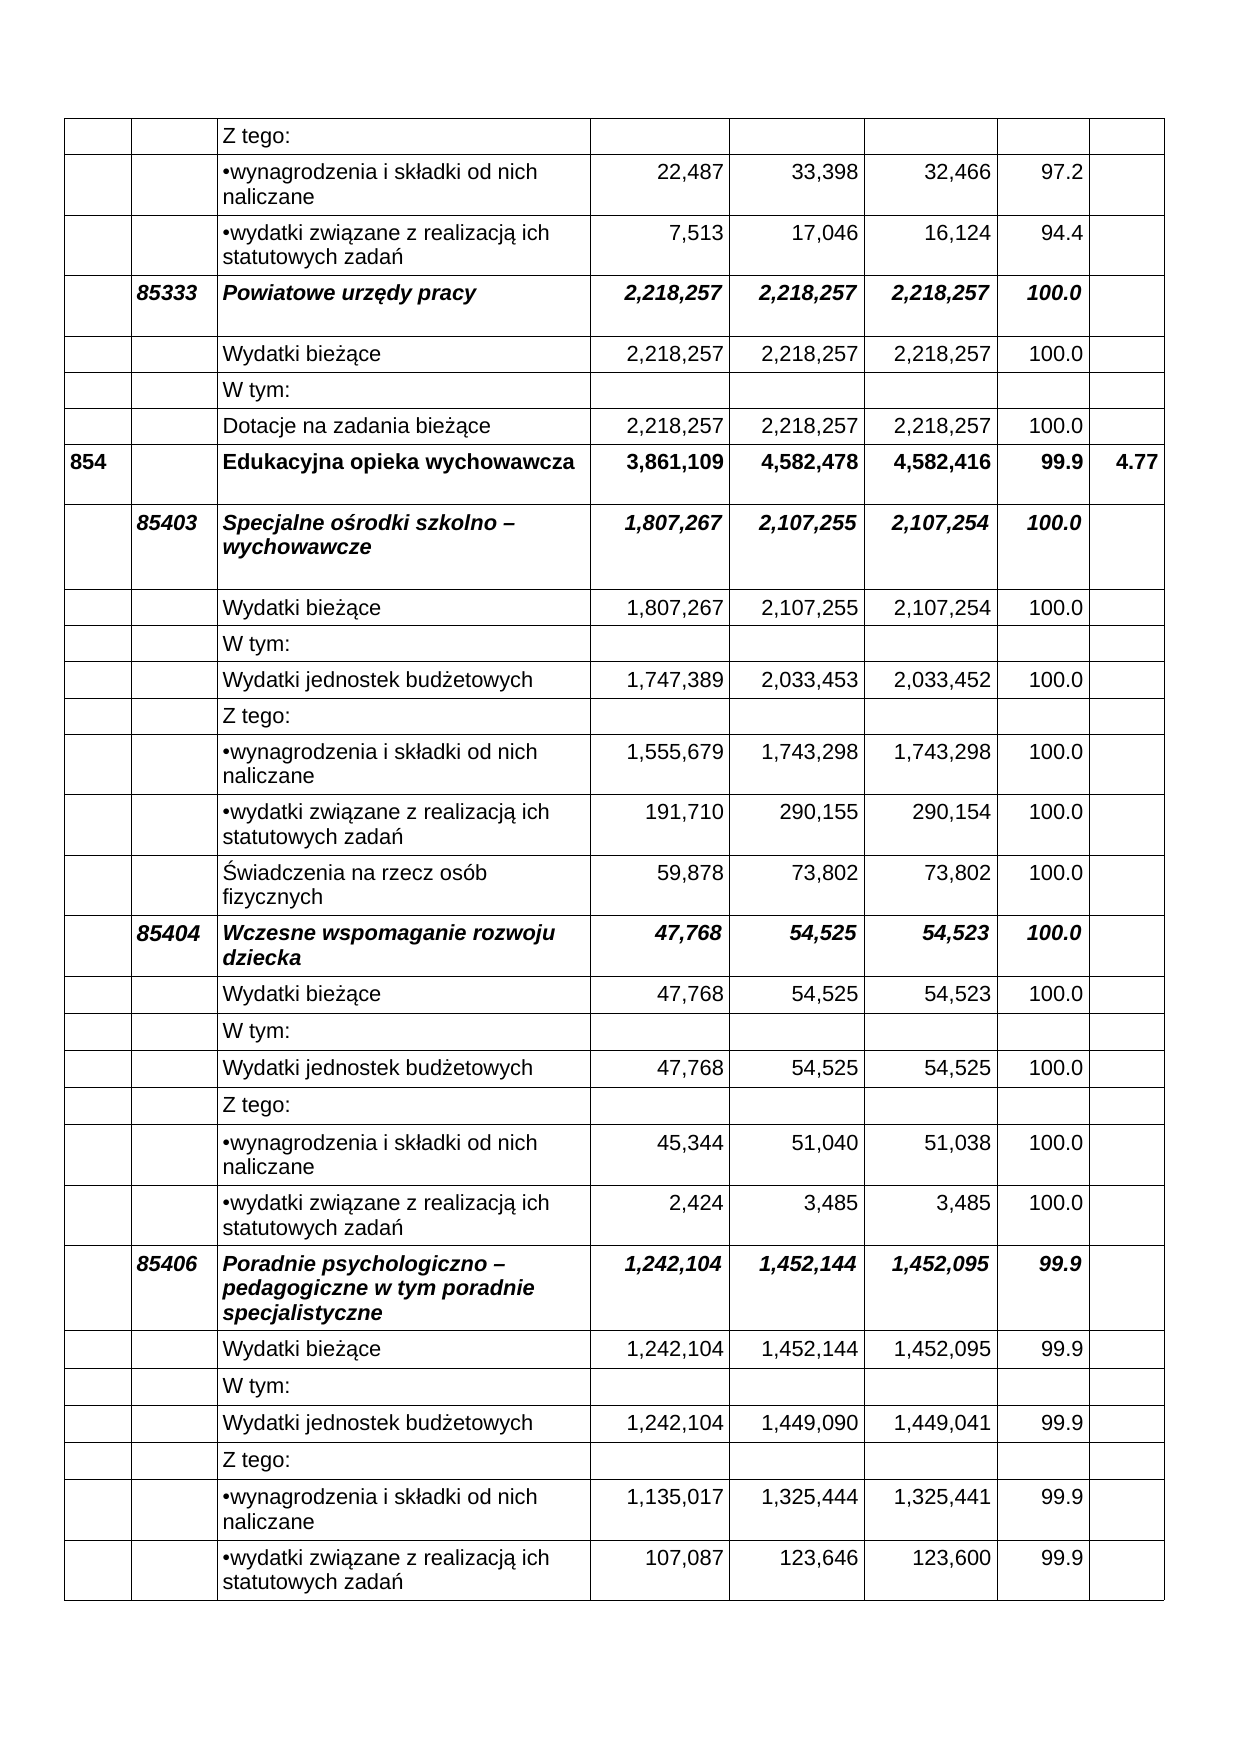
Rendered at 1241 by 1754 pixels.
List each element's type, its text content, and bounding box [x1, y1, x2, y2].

table_cell [1090, 409, 1164, 444]
table_cell [65, 1051, 131, 1087]
table_cell [132, 1186, 217, 1245]
table_cell 1 325 444 [730, 1480, 864, 1540]
table_cell 2 107 254 [865, 590, 997, 625]
table_cell 1 747 389 [591, 662, 729, 697]
table_cell [65, 1443, 131, 1479]
table_cell [132, 1369, 217, 1405]
table_cell [591, 699, 729, 733]
table_cell [132, 590, 217, 625]
table_cell [998, 119, 1089, 154]
table_cell 54 525 [730, 1051, 864, 1087]
table_cell [132, 1088, 217, 1124]
table_cell 17 046 [730, 216, 864, 275]
table_cell 32 466 [865, 155, 997, 215]
table_cell Wydatki jednostek budżetowych [218, 662, 590, 697]
table_cell [998, 373, 1089, 408]
table_cell wydatki związane z realizacją ich statutowych zadań [218, 1541, 590, 1600]
table_cell [132, 977, 217, 1013]
table_cell [730, 1014, 864, 1050]
table_cell [1090, 505, 1164, 589]
table_cell [65, 1480, 131, 1540]
table_cell [1090, 155, 1164, 215]
table_cell [1090, 1125, 1164, 1185]
table_cell 85406 [132, 1246, 217, 1330]
table_cell [730, 119, 864, 154]
table_cell Z tego: [218, 119, 590, 154]
table_cell 100,0 [998, 276, 1089, 336]
table_cell [132, 856, 217, 915]
table_cell [65, 916, 131, 976]
table_cell [1090, 795, 1164, 854]
table_cell 2 218 257 [730, 337, 864, 372]
table_cell Świadczenia na rzecz osób fizycznych [218, 856, 590, 915]
table_cell [65, 276, 131, 336]
table_cell 100,0 [998, 337, 1089, 372]
table_cell 94,4 [998, 216, 1089, 275]
table_cell 100,0 [998, 590, 1089, 625]
table_cell [132, 337, 217, 372]
table_cell [132, 1014, 217, 1050]
table_cell [865, 626, 997, 661]
table_cell [65, 1406, 131, 1442]
table_cell [132, 1051, 217, 1087]
table_cell [1090, 1331, 1164, 1368]
table_cell 100,0 [998, 1125, 1089, 1185]
table_cell 45 344 [591, 1125, 729, 1185]
table_cell [865, 373, 997, 408]
table_cell 1 452 095 [865, 1246, 997, 1330]
table_cell [1090, 977, 1164, 1013]
table_cell 2 033 452 [865, 662, 997, 697]
table_cell [1090, 1541, 1164, 1600]
table_cell [65, 1125, 131, 1185]
table_cell 1 325 441 [865, 1480, 997, 1540]
table_cell 2 218 257 [730, 276, 864, 336]
table_cell [65, 1331, 131, 1368]
table_cell [1090, 1014, 1164, 1050]
table_cell 1 242 104 [591, 1246, 729, 1330]
table_cell Wydatki bieżące [218, 977, 590, 1013]
table_cell [1090, 1406, 1164, 1442]
table_cell [591, 1369, 729, 1405]
table_cell [65, 735, 131, 794]
table_cell 100,0 [998, 1186, 1089, 1245]
table_cell 99,9 [998, 1246, 1089, 1330]
table_cell [65, 795, 131, 854]
table_cell 85333 [132, 276, 217, 336]
table_cell W tym: [218, 626, 590, 661]
table_cell 54 525 [730, 916, 864, 976]
table_cell [865, 1014, 997, 1050]
table_cell 99,9 [998, 445, 1089, 504]
table_cell 1 452 144 [730, 1331, 864, 1368]
table_cell Wydatki bieżące [218, 590, 590, 625]
table_cell [1090, 216, 1164, 275]
table_cell [65, 119, 131, 154]
table_cell [65, 626, 131, 661]
table_cell [865, 1369, 997, 1405]
table_cell 1 449 090 [730, 1406, 864, 1442]
table_cell wydatki związane z realizacją ich statutowych zadań [218, 795, 590, 854]
table_cell 3 485 [730, 1186, 864, 1245]
table_cell [865, 1088, 997, 1124]
table_cell [1090, 1369, 1164, 1405]
table_cell wynagrodzenia i składki od nich naliczane [218, 155, 590, 215]
table_cell Poradnie psychologiczno – pedagogiczne w tym poradnie specjalistyczne [218, 1246, 590, 1330]
table_cell Specjalne ośrodki szkolno – wychowawcze [218, 505, 590, 589]
table_cell 2 218 257 [865, 337, 997, 372]
table_cell 1 807 267 [591, 590, 729, 625]
table_cell [1090, 119, 1164, 154]
table_cell 100,0 [998, 409, 1089, 444]
table_cell 107 087 [591, 1541, 729, 1600]
table_cell [65, 337, 131, 372]
table_cell [65, 409, 131, 444]
table_cell [730, 1369, 864, 1405]
table_cell 100,0 [998, 735, 1089, 794]
table_cell [65, 1088, 131, 1124]
table_cell [132, 735, 217, 794]
table_cell 73 802 [865, 856, 997, 915]
table_cell 99,9 [998, 1480, 1089, 1540]
table_cell wydatki związane z realizacją ich statutowych zadań [218, 1186, 590, 1245]
table_cell W tym: [218, 1369, 590, 1405]
table_cell [132, 445, 217, 504]
table_cell 1 452 095 [865, 1331, 997, 1368]
table_cell 54 523 [865, 977, 997, 1013]
table_cell Z tego: [218, 699, 590, 733]
table_cell Wydatki jednostek budżetowych [218, 1051, 590, 1087]
table_cell [1090, 1443, 1164, 1479]
table_cell [1090, 276, 1164, 336]
table_cell [591, 1088, 729, 1124]
table_cell 47 768 [591, 916, 729, 976]
table_cell 4 582 416 [865, 445, 997, 504]
table_cell [865, 699, 997, 733]
table_cell wynagrodzenia i składki od nich naliczane [218, 1480, 590, 1540]
table_cell 51 040 [730, 1125, 864, 1185]
table_cell 2 218 257 [865, 409, 997, 444]
table_cell 4,77 [1090, 445, 1164, 504]
table_cell [1090, 626, 1164, 661]
table_cell 33 398 [730, 155, 864, 215]
table_cell [65, 373, 131, 408]
table_cell 191 710 [591, 795, 729, 854]
table_cell 7 513 [591, 216, 729, 275]
table_cell Wydatki bieżące [218, 337, 590, 372]
table_cell 1 242 104 [591, 1331, 729, 1368]
table_cell 3 485 [865, 1186, 997, 1245]
table_cell 4 582 478 [730, 445, 864, 504]
table_cell 51 038 [865, 1125, 997, 1185]
table_cell 100,0 [998, 916, 1089, 976]
table_cell 47 768 [591, 1051, 729, 1087]
table_cell [132, 699, 217, 733]
table_cell [730, 626, 864, 661]
table_cell [998, 1088, 1089, 1124]
table_cell 1 743 298 [865, 735, 997, 794]
table_cell 47 768 [591, 977, 729, 1013]
table_cell [591, 626, 729, 661]
table_cell [132, 1406, 217, 1442]
table_cell W tym: [218, 373, 590, 408]
table_cell 100,0 [998, 977, 1089, 1013]
table_cell [730, 699, 864, 733]
table_cell Z tego: [218, 1443, 590, 1479]
table_cell Dotacje na zadania bieżące [218, 409, 590, 444]
table_cell 99,9 [998, 1406, 1089, 1442]
table_cell [65, 505, 131, 589]
table_cell 123 646 [730, 1541, 864, 1600]
table_cell [1090, 1186, 1164, 1245]
table_cell Wydatki jednostek budżetowych [218, 1406, 590, 1442]
table_cell Powiatowe urzędy pracy [218, 276, 590, 336]
table_cell Edukacyjna opieka wychowawcza [218, 445, 590, 504]
table_cell 59 878 [591, 856, 729, 915]
table_cell [1090, 590, 1164, 625]
table_cell Wydatki bieżące [218, 1331, 590, 1368]
table_cell [65, 699, 131, 733]
table_cell [1090, 735, 1164, 794]
table_cell [998, 626, 1089, 661]
table_cell [132, 155, 217, 215]
table_cell [591, 1014, 729, 1050]
table_cell [132, 662, 217, 697]
table_cell [1090, 337, 1164, 372]
table_cell [1090, 856, 1164, 915]
table_cell [132, 409, 217, 444]
table_cell [1090, 1246, 1164, 1330]
table_cell 3 861 109 [591, 445, 729, 504]
table_cell [1090, 373, 1164, 408]
table_cell 854 [65, 445, 131, 504]
table_cell 2 218 257 [591, 409, 729, 444]
table_cell [132, 119, 217, 154]
table_cell 100,0 [998, 505, 1089, 589]
table_cell 2 218 257 [591, 276, 729, 336]
table_cell wydatki związane z realizacją ich statutowych zadań [218, 216, 590, 275]
table_cell [65, 155, 131, 215]
table_cell [730, 1443, 864, 1479]
table_cell 2 218 257 [730, 409, 864, 444]
table_cell [1090, 1051, 1164, 1087]
table_cell 1 242 104 [591, 1406, 729, 1442]
table_cell [132, 373, 217, 408]
table_cell [132, 216, 217, 275]
table_cell [65, 1369, 131, 1405]
table_cell [998, 699, 1089, 733]
table_cell 290 155 [730, 795, 864, 854]
table_cell 1 135 017 [591, 1480, 729, 1540]
table_cell wynagrodzenia i składki od nich naliczane [218, 1125, 590, 1185]
table_cell 100,0 [998, 1051, 1089, 1087]
table_cell [65, 1541, 131, 1600]
table_cell [865, 1443, 997, 1479]
table_cell [865, 119, 997, 154]
table_cell [591, 373, 729, 408]
table_cell [591, 119, 729, 154]
table_cell [730, 373, 864, 408]
table_cell 2 107 254 [865, 505, 997, 589]
table_cell [1090, 662, 1164, 697]
table_cell 22 487 [591, 155, 729, 215]
table_cell [65, 977, 131, 1013]
table_cell 100,0 [998, 662, 1089, 697]
table_cell [132, 1125, 217, 1185]
table_cell [1090, 699, 1164, 733]
table_cell [1090, 1088, 1164, 1124]
table_cell wynagrodzenia i składki od nich naliczane [218, 735, 590, 794]
table_cell [998, 1443, 1089, 1479]
table_cell [132, 626, 217, 661]
table_cell 97,2 [998, 155, 1089, 215]
table_cell 2 218 257 [865, 276, 997, 336]
table_cell [998, 1369, 1089, 1405]
table_cell 54 525 [730, 977, 864, 1013]
table_cell [132, 1480, 217, 1540]
table_cell [132, 1541, 217, 1600]
table_cell [998, 1014, 1089, 1050]
table_cell 2 218 257 [591, 337, 729, 372]
table_cell 2 033 453 [730, 662, 864, 697]
table_cell 54 525 [865, 1051, 997, 1087]
table_cell Wczesne wspomaganie rozwoju dziecka [218, 916, 590, 976]
table_cell [65, 216, 131, 275]
table_cell 73 802 [730, 856, 864, 915]
table_cell [65, 1186, 131, 1245]
table_cell 1 555 679 [591, 735, 729, 794]
table_cell 85403 [132, 505, 217, 589]
table_cell 2 424 [591, 1186, 729, 1245]
table_cell 85404 [132, 916, 217, 976]
table_cell 1 449 041 [865, 1406, 997, 1442]
table_cell [132, 795, 217, 854]
table_cell 290 154 [865, 795, 997, 854]
table_cell 1 743 298 [730, 735, 864, 794]
table_cell 54 523 [865, 916, 997, 976]
table_cell 123 600 [865, 1541, 997, 1600]
table_cell 2 107 255 [730, 505, 864, 589]
table_cell 99,9 [998, 1541, 1089, 1600]
table_cell W tym: [218, 1014, 590, 1050]
table_cell [65, 662, 131, 697]
table_cell [65, 1246, 131, 1330]
table_cell [591, 1443, 729, 1479]
table_cell 1 452 144 [730, 1246, 864, 1330]
table_cell [132, 1331, 217, 1368]
table_cell 100,0 [998, 795, 1089, 854]
table_cell [1090, 1480, 1164, 1540]
table_cell [132, 1443, 217, 1479]
table_cell 2 107 255 [730, 590, 864, 625]
table_cell 16 124 [865, 216, 997, 275]
table_cell [65, 1014, 131, 1050]
table_cell 1 807 267 [591, 505, 729, 589]
table_cell 100,0 [998, 856, 1089, 915]
table_cell [65, 856, 131, 915]
table_cell 99,9 [998, 1331, 1089, 1368]
table_cell [65, 590, 131, 625]
table_cell [1090, 916, 1164, 976]
table_cell Z tego: [218, 1088, 590, 1124]
table_cell [730, 1088, 864, 1124]
